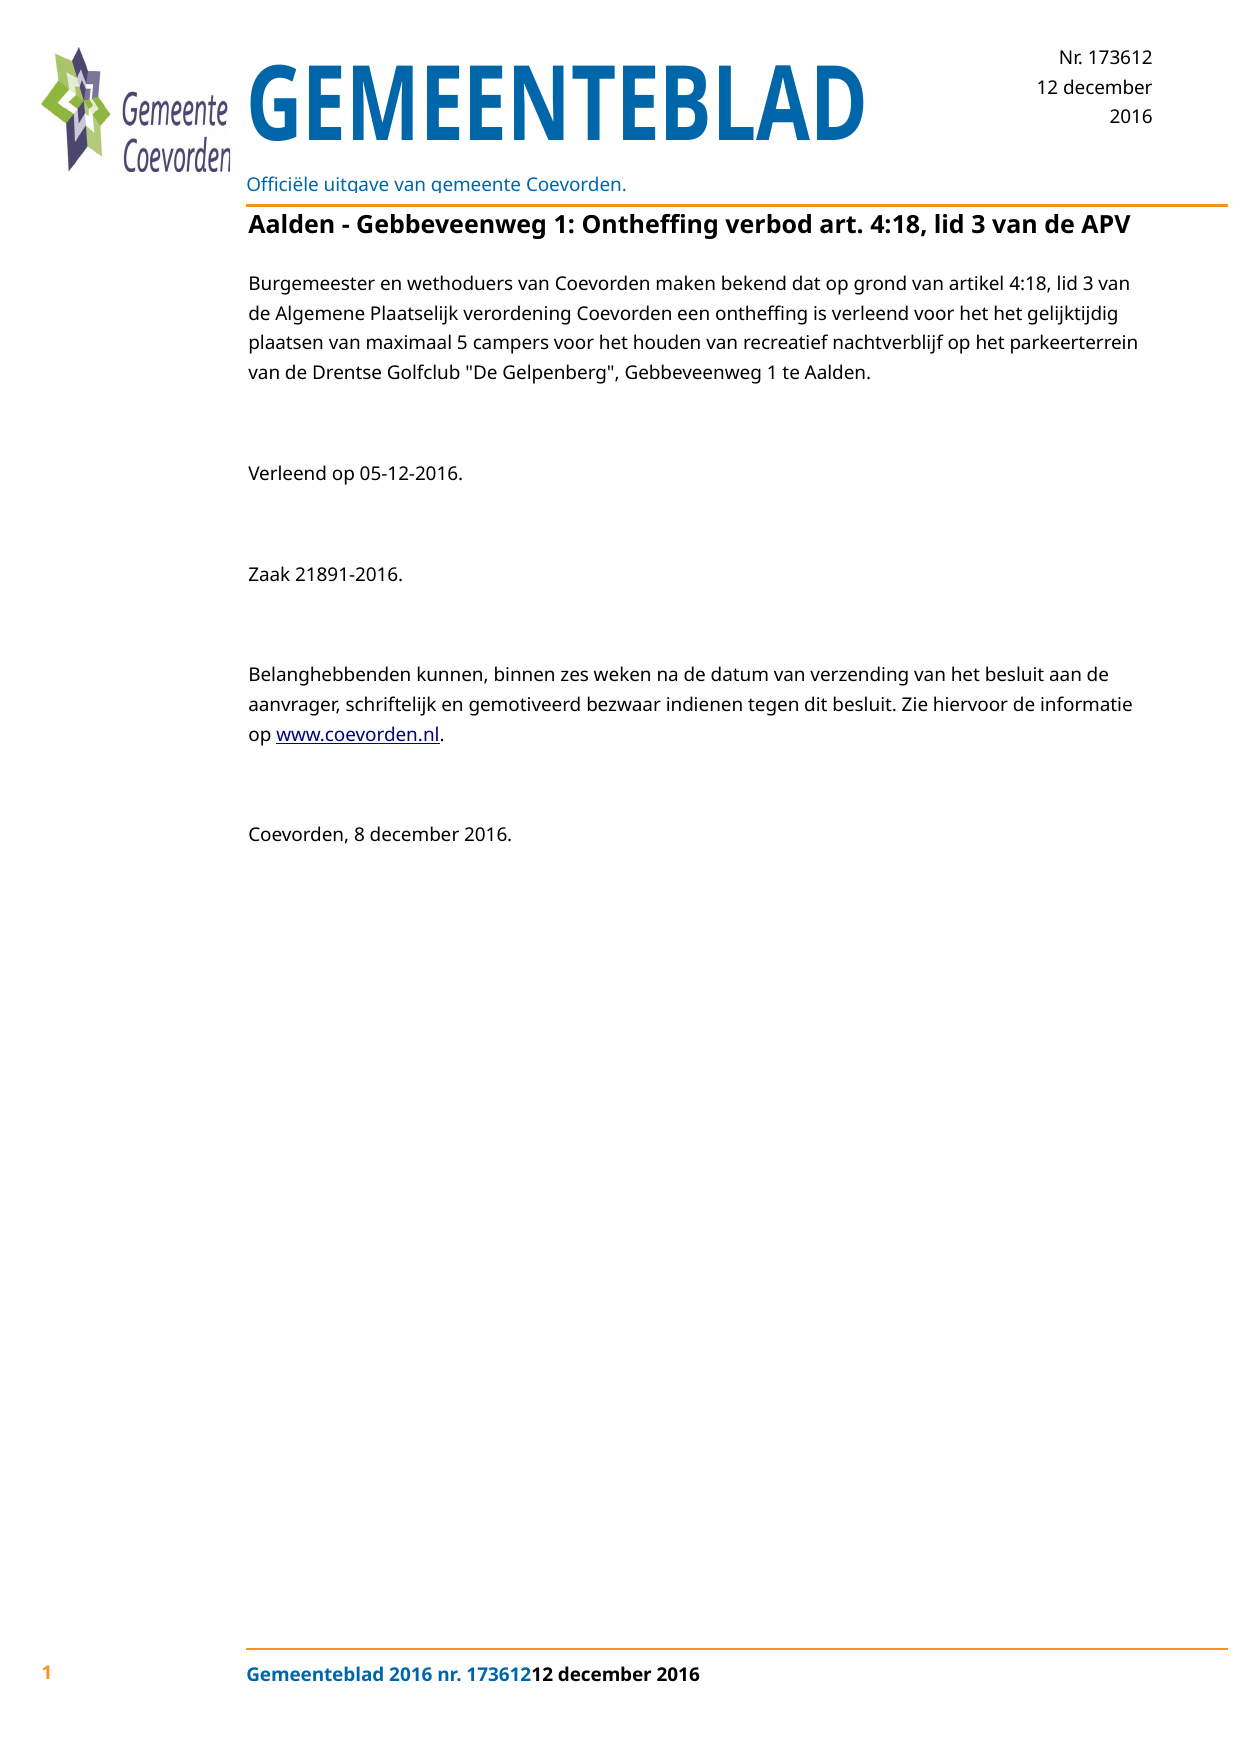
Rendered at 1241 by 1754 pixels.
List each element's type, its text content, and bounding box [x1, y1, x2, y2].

text Burgemeester en wethoduers van Coevorden maken bekend dat op grond van artikel 4:18, lid 3 van de Algemene Plaatselijk verordening Coevorden een ontheffing is verleend voor het het gelijktijdig plaatsen van maximaal 5 campers voor het houden van recreatief nachtverblijf op het parkeerterrein van de Drentse Golfclub "De Gelpenberg", Gebbeveenweg 1 te Aalden. [248, 270, 1152, 385]
text Verleend op 05-12-2016. [248, 460, 1152, 486]
picture [41, 47, 231, 172]
text Coevorden, 8 december 2016. [248, 822, 1152, 847]
text Aalden - Gebbeveenweg 1: Ontheffing verbod art. 4:18, lid 3 van de APV [248, 207, 1152, 241]
text Belanghebbenden kunnen, binnen zes weken na de datum van verzending van het besluit aan de aanvrager, schriftelijk en gemotiveerd bezwaar indienen tegen dit besluit. Zie hiervoor de informatie op www.coevorden.nl. [248, 662, 1152, 746]
text Zaak 21891-2016. [248, 561, 1152, 586]
